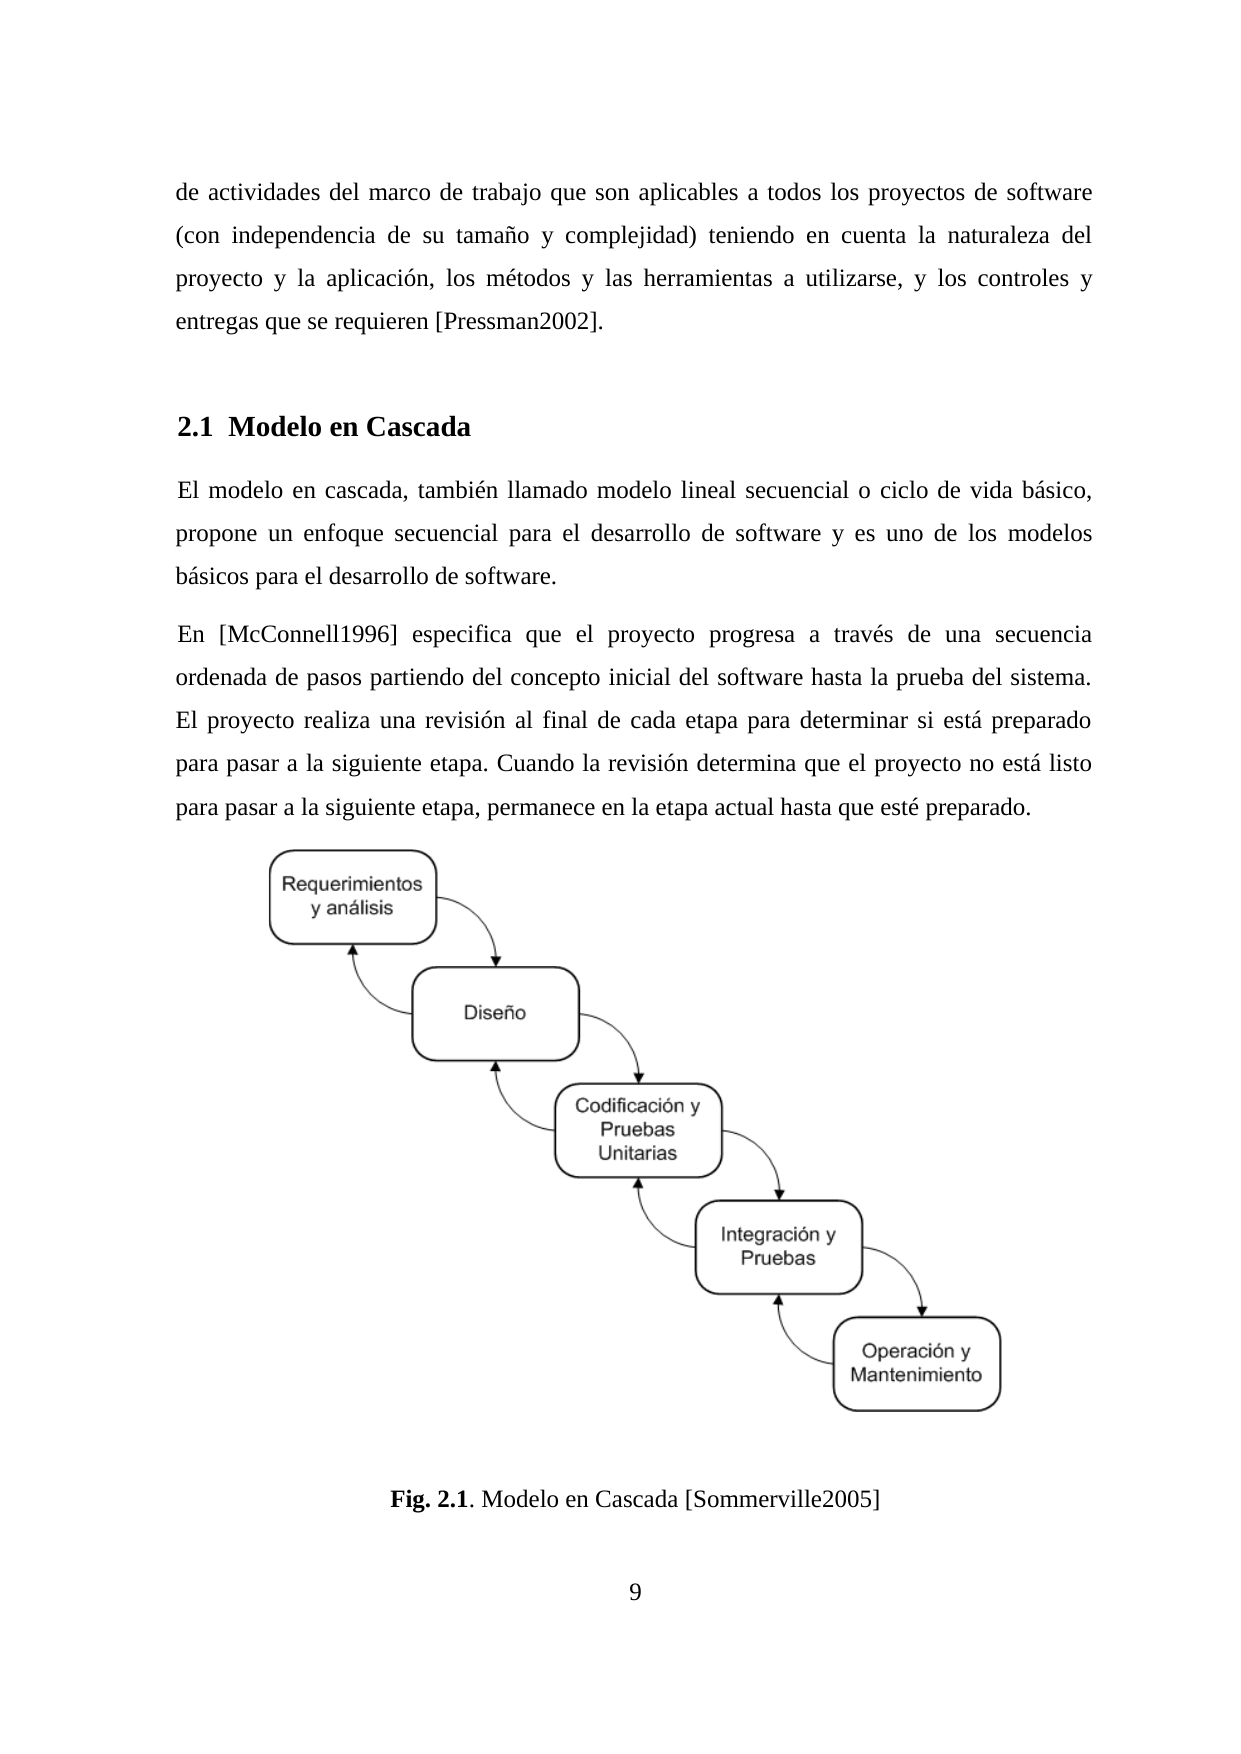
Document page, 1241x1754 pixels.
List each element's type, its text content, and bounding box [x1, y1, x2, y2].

picture [268, 849, 1002, 1412]
text Fig. 2.1. Modelo en Cascada [Sommerville2005] [175, 1484, 1093, 1512]
text En [McConnell1996] especifica que el proyecto progresa a través de una secuencia ordenada de pasos partiendo del concepto inicial del software hasta la prueba del sistema. El proyecto realiza una revisión al final de cada etapa para determinar si está preparado para pasar a la siguiente etapa. Cuando la revisión determina que el proyecto no está listo para pasar a la siguiente etapa, permanece en la etapa actual hasta que esté preparado. [175, 619, 1093, 820]
subtitle 2.1 Modelo en Cascada [177, 409, 1093, 443]
text de actividades del marco de trabajo que son aplicables a todos los proyectos de software (con independencia de su tamaño y complejidad) teniendo en cuenta la naturaleza del proyecto y la aplicación, los métodos y las herramientas a utilizarse, y los controles y entregas que se requieren [Pressman2002]. [175, 177, 1093, 335]
text El modelo en cascada, también llamado modelo lineal secuencial o ciclo de vida básico, propone un enfoque secuencial para el desarrollo de software y es uno de los modelos básicos para el desarrollo de software. [175, 475, 1093, 590]
